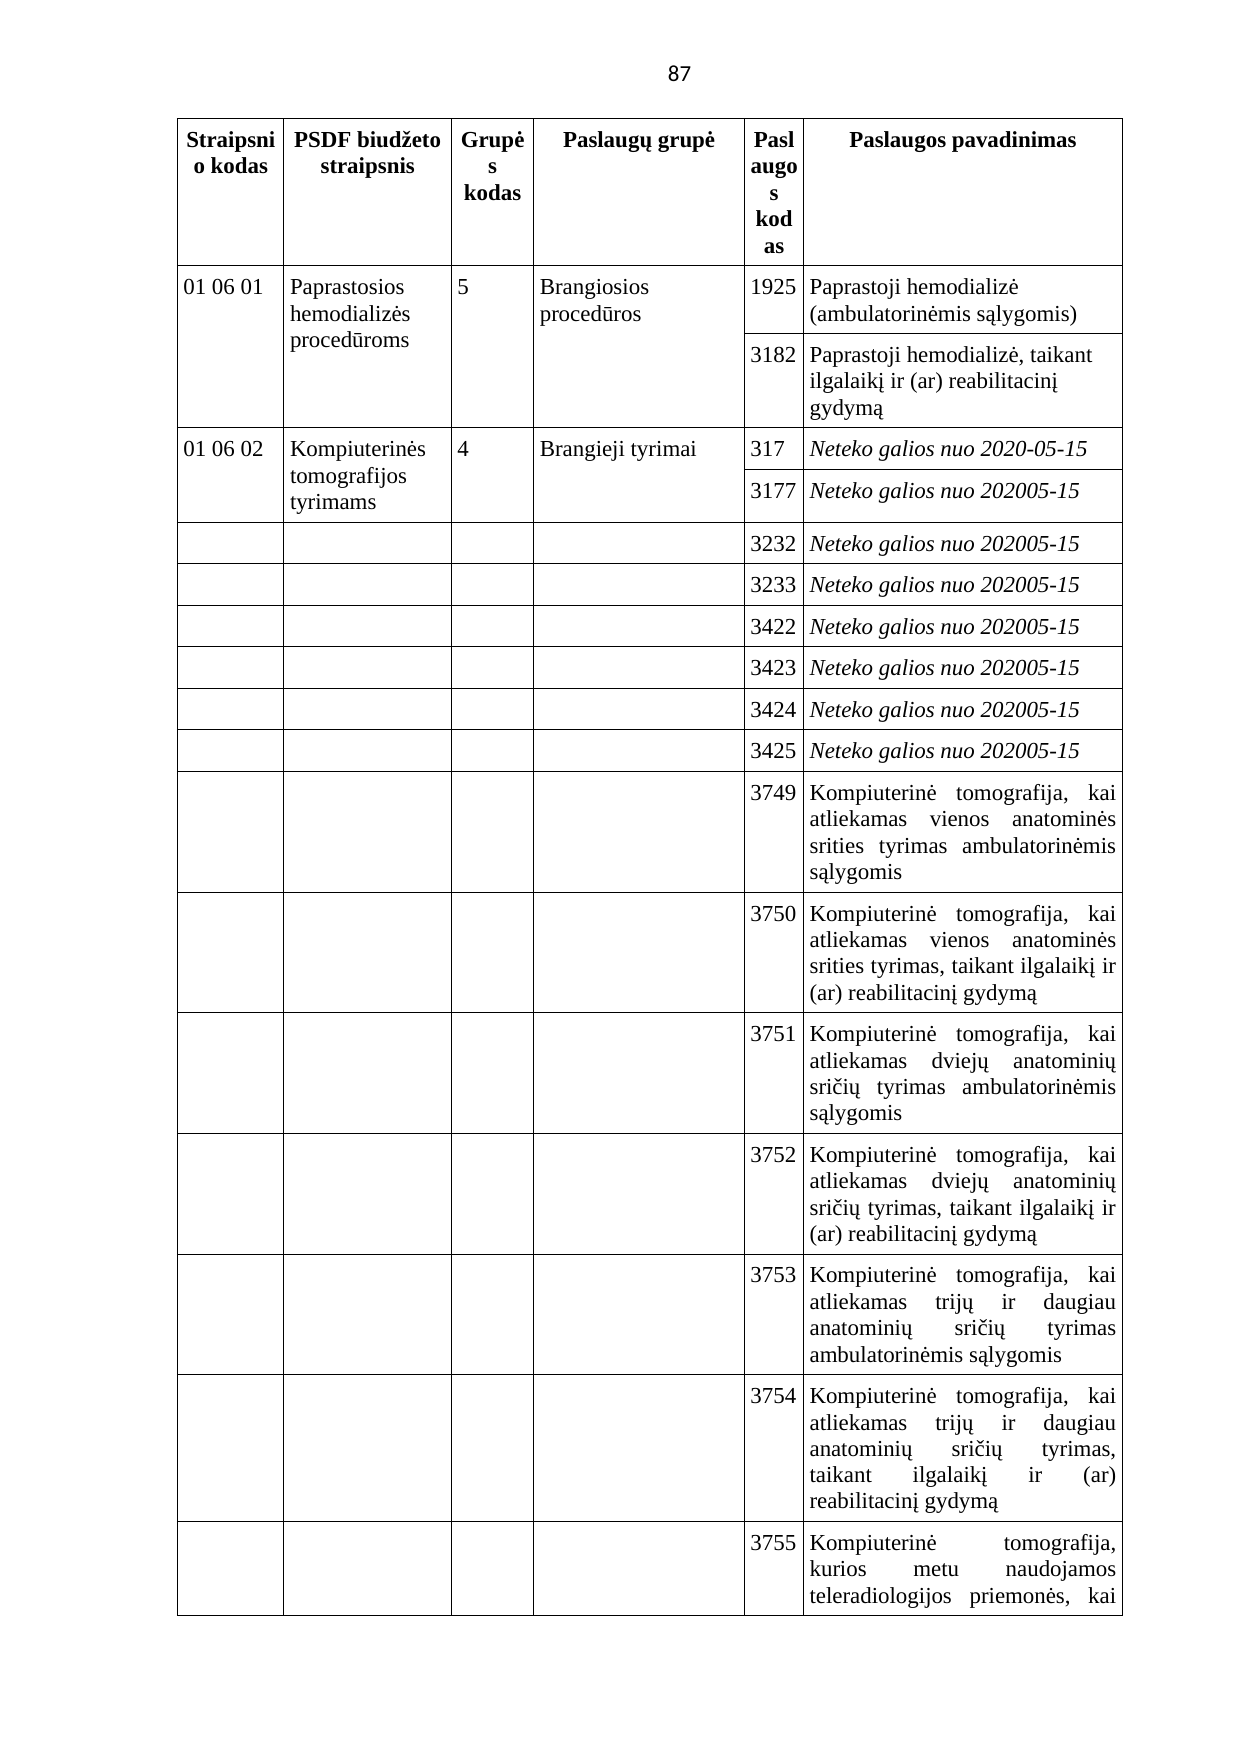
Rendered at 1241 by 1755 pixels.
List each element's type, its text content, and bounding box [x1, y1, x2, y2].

table_cell [452, 1134, 533, 1253]
table_header Paslaugos pavadinimas [804, 119, 1122, 265]
table_cell [178, 647, 283, 688]
table_cell [178, 606, 283, 646]
table_cell 317 [745, 428, 803, 469]
table_cell Neteko galios nuo 202005-15 [804, 647, 1122, 688]
table_cell Kompiuterinė tomografija, kai atliekamas vienos anatominės srities tyrimas, taikant ilgalaikį ir (ar) reabilitacinį gydymą [804, 893, 1122, 1012]
table_cell 3232 [745, 523, 803, 563]
table_cell Neteko galios nuo 202005-15 [804, 470, 1122, 522]
table_cell [178, 333, 283, 427]
table_cell [452, 523, 533, 563]
table_cell [452, 606, 533, 646]
table_cell [534, 772, 744, 892]
table_cell [178, 1013, 283, 1133]
table_cell Kompiuterinė tomografija, kai atliekamas trijų ir daugiau anatominių sričių tyrimas, taikant ilgalaikį ir (ar) reabilitacinį gydymą [804, 1375, 1122, 1521]
table_cell [284, 689, 451, 729]
table_cell [178, 564, 283, 605]
table_cell [452, 893, 533, 1012]
table_cell 3425 [745, 730, 803, 771]
table_cell [178, 1522, 283, 1615]
table_cell 3752 [745, 1134, 803, 1253]
table_cell [534, 647, 744, 688]
table_header Grupės kodas [452, 119, 533, 265]
table_cell Neteko galios nuo 202005-15 [804, 606, 1122, 646]
table_cell [452, 1255, 533, 1374]
table_cell [452, 1375, 533, 1521]
table_cell [284, 606, 451, 646]
table_cell [534, 1134, 744, 1253]
table_cell 3751 [745, 1013, 803, 1133]
table_cell Brangieji tyrimai [534, 428, 744, 469]
table_cell Brangiosios procedūros [534, 266, 744, 333]
table_cell [284, 1134, 451, 1253]
table_cell Kompiuterinė tomografija, kai atliekamas vienos anatominės srities tyrimas ambulatorinėmis sąlygomis [804, 772, 1122, 892]
table_cell [452, 689, 533, 729]
table_cell Neteko galios nuo 202005-15 [804, 523, 1122, 563]
table_cell 3422 [745, 606, 803, 646]
table_cell [452, 730, 533, 771]
table_cell 3424 [745, 689, 803, 729]
table_cell Kompiuterinė tomografija, kai atliekamas trijų ir daugiau anatominių sričių tyrimas ambulatorinėmis sąlygomis [804, 1255, 1122, 1374]
table_cell 01 06 02 [178, 428, 283, 469]
table_cell 3182 [745, 334, 803, 427]
table_cell [284, 523, 451, 563]
table_cell 1925 [745, 266, 803, 333]
table_cell Kompiuterinės tomografijos tyrimams [284, 428, 451, 522]
table_cell Neteko galios nuo 202005-15 [804, 689, 1122, 729]
table_cell 01 06 01 [178, 266, 283, 333]
table_cell Kompiuterinė tomografija, kai atliekamas dviejų anatominių sričių tyrimas, taikant ilgalaikį ir (ar) reabilitacinį gydymą [804, 1134, 1122, 1253]
table_cell [452, 469, 533, 522]
table_cell [284, 1375, 451, 1521]
table_cell 5 [452, 266, 533, 333]
table_cell 3177 [745, 470, 803, 522]
table_cell 3233 [745, 564, 803, 605]
table_cell Neteko galios nuo 202005-15 [804, 564, 1122, 605]
table_cell [534, 523, 744, 563]
table_cell 3754 [745, 1375, 803, 1521]
table_cell Kompiuterinė tomografija, kurios metu naudojamos teleradiologijos priemonės, kai [804, 1522, 1122, 1615]
table_cell 4 [452, 428, 533, 469]
table_cell [534, 1375, 744, 1521]
table_cell [534, 333, 744, 427]
table_cell Paprastosios hemodializės procedūroms [284, 266, 451, 427]
table_cell 3423 [745, 647, 803, 688]
table_cell [178, 523, 283, 563]
table_cell [284, 564, 451, 605]
table_cell Neteko galios nuo 202005-15 [804, 730, 1122, 771]
table_header Straipsnio kodas [178, 119, 283, 265]
table_cell [534, 730, 744, 771]
table_cell [452, 1013, 533, 1133]
table_header PSDF biudžeto straipsnis [284, 119, 451, 265]
table_cell [534, 689, 744, 729]
table_cell [534, 469, 744, 522]
table_cell [178, 689, 283, 729]
table_cell Kompiuterinė tomografija, kai atliekamas dviejų anatominių sričių tyrimas ambulatorinėmis sąlygomis [804, 1013, 1122, 1133]
table_cell [284, 772, 451, 892]
table_cell [534, 1013, 744, 1133]
table_cell [178, 1375, 283, 1521]
table_header Paslaugos kodas [745, 119, 803, 265]
table_cell [284, 893, 451, 1012]
table_cell Neteko galios nuo 2020-05-15 [804, 428, 1122, 469]
table_cell [178, 730, 283, 771]
table_cell [452, 333, 533, 427]
table_cell Paprastoji hemodializė, taikant ilgalaikį ir (ar) reabilitacinį gydymą [804, 334, 1122, 427]
table_cell [452, 1522, 533, 1615]
table_cell Paprastoji hemodializė (ambulatorinėmis sąlygomis) [804, 266, 1122, 333]
table_cell 3753 [745, 1255, 803, 1374]
table_cell [178, 772, 283, 892]
table_cell 3755 [745, 1522, 803, 1615]
table_cell [534, 1255, 744, 1374]
table_cell [178, 1255, 283, 1374]
table_cell 3749 [745, 772, 803, 892]
table_cell [534, 1522, 744, 1615]
table_cell [534, 893, 744, 1012]
table_cell [284, 647, 451, 688]
table_cell [284, 1522, 451, 1615]
table_cell [178, 893, 283, 1012]
table_cell [284, 1255, 451, 1374]
table_cell [284, 730, 451, 771]
table_header Paslaugų grupė [534, 119, 744, 265]
table_cell [534, 564, 744, 605]
table_cell 3750 [745, 893, 803, 1012]
table_cell [452, 564, 533, 605]
table_cell [178, 469, 283, 522]
table_cell [284, 1013, 451, 1133]
table_cell [178, 1134, 283, 1253]
table_cell [452, 647, 533, 688]
table_cell [452, 772, 533, 892]
table_cell [534, 606, 744, 646]
